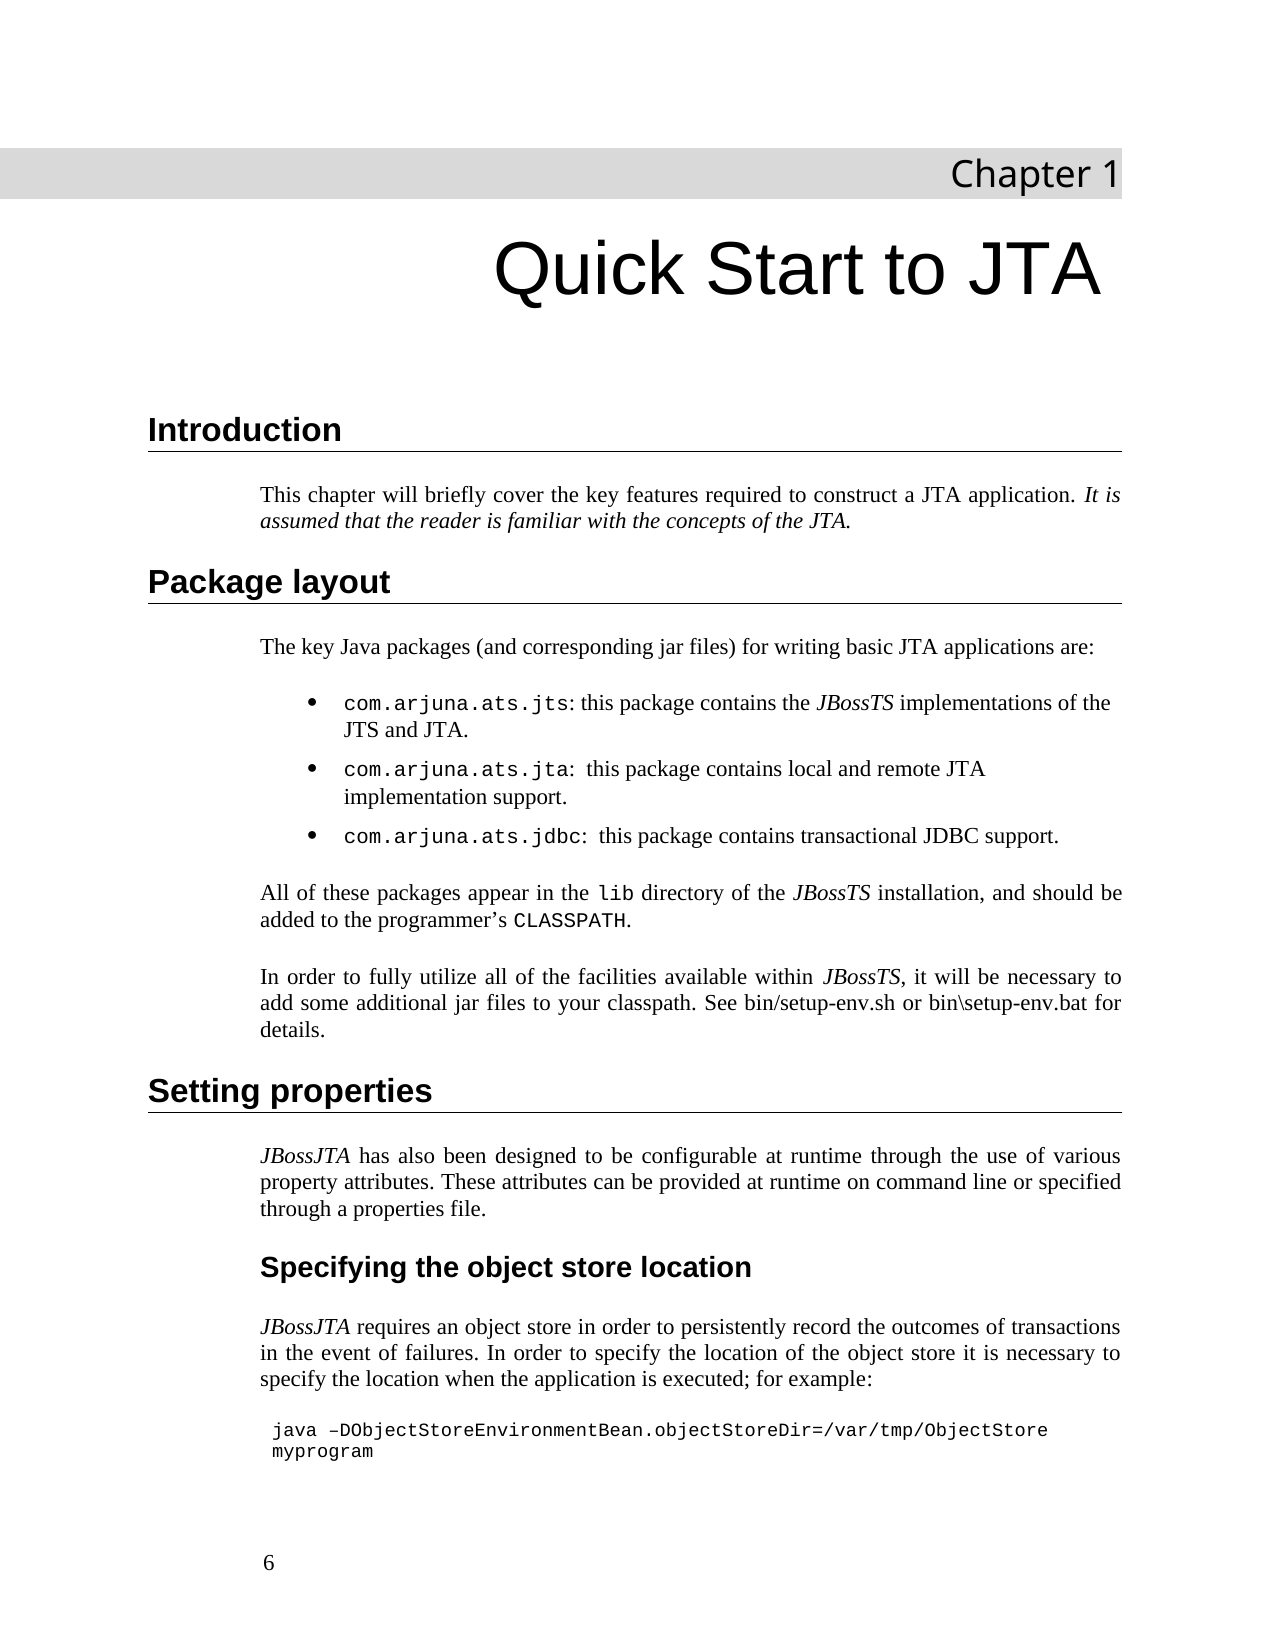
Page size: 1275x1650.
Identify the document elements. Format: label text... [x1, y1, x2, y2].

text This chapter will briefly cover the key features required to construct a JTA application. It is assumed that the reader is familiar with the concepts of the JTA. [260, 481, 1122, 533]
title Quick Start to JTA [263, 224, 1122, 310]
subtitle Setting properties [148, 1071, 1122, 1112]
text All of these packages appear in the lib directory of the JBossTS installation, and should be added to the programmer’s CLASSPATH. [260, 878, 1122, 934]
subtitle Package layout [148, 563, 1122, 603]
list com.arjuna.ats.jts: this package contains the JBossTS implementations of the JTS and JTA. [308, 689, 1122, 743]
text java –DObjectStoreEnvironmentBean.objectStoreDir=/var/tmp/ObjectStore myprogram [272, 1421, 1122, 1463]
text The key Java packages (and corresponding jar files) for writing basic JTA applications are: [260, 633, 1122, 660]
text JBossJTA has also been designed to be configurable at runtime through the use of various property attributes. These attributes can be provided at runtime on command line or specified through a properties file. [260, 1142, 1122, 1221]
subtitle Specifying the object store location [148, 1250, 1122, 1284]
list com.arjuna.ats.jta: this package contains local and remote JTA implementation support. [308, 755, 1122, 809]
text JBossJTA requires an object store in order to persistently record the outcomes of transactions in the event of failures. In order to specify the location of the object store it is necessary to specify the location when the application is executed; for example: [260, 1313, 1122, 1392]
list com.arjuna.ats.jdbc: this package contains transactional JDBC support. [308, 822, 1122, 849]
subtitle Introduction [148, 410, 1122, 451]
text In order to fully utilize all of the facilities available within JBossTS, it will be necessary to add some additional jar files to your classpath. See bin/setup-env.sh or bin\setup-env.bat for details. [260, 963, 1122, 1042]
